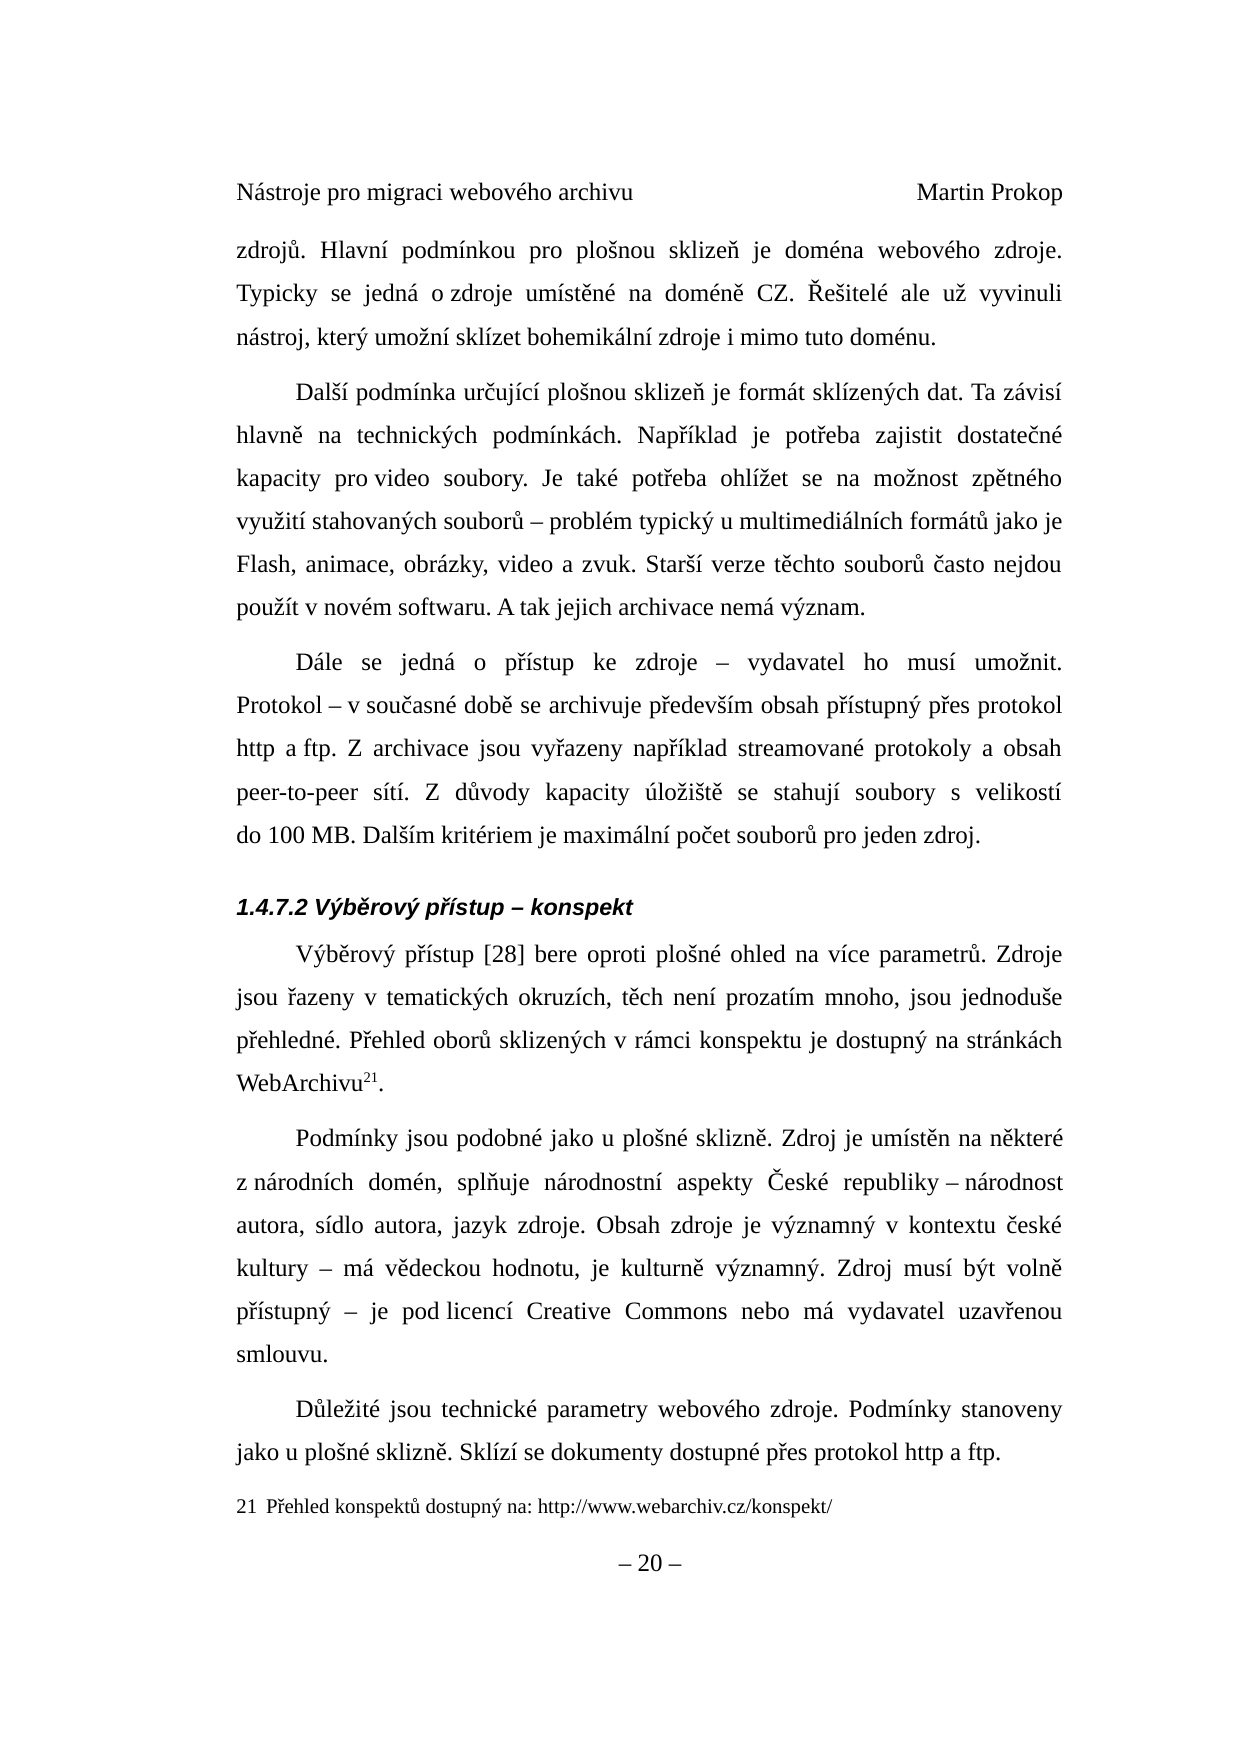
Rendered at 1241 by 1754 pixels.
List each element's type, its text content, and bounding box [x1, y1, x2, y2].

text Další podmínka určující plošnou sklizeň je formát sklízených dat. Ta závisí hlavně na technických podmínkách. Například je potřeba zajistit dostatečné kapacity pro video soubory. Je také potřeba ohlížet se na možnost zpětného využití stahovaných souborů – problém typický u multimediálních formátů jako je Flash, animace, obrázky, video a zvuk. Starší verze těchto souborů často nejdou použít v novém softwaru. A tak jejich archivace nemá význam. [236, 377, 1063, 621]
text zdrojů. Hlavní podmínkou pro plošnou sklizeň je doména webového zdroje. Typicky se jedná o zdroje umístěné na doméně CZ. Řešitelé ale už vyvinuli nástroj, který umožní sklízet bohemikální zdroje i mimo tuto doménu. [236, 235, 1063, 350]
text Podmínky jsou podobné jako u plošné sklizně. Zdroj je umístěn na některé z národních domén, splňuje národnostní aspekty České republiky – národnost autora, sídlo autora, jazyk zdroje. Obsah zdroje je významný v kontextu české kultury – má vědeckou hodnotu, je kulturně významný. Zdroj musí být volně přístupný – je pod licencí Creative Commons nebo má vydavatel uzavřenou smlouvu. [236, 1123, 1063, 1368]
text Dále se jedná o přístup ke zdroje – vydavatel ho musí umožnit. Protokol – v současné době se archivuje především obsah přístupný přes protokol http a ftp. Z archivace jsou vyřazeny například streamované protokoly a obsah peer-to-peer sítí. Z důvody kapacity úložiště se stahují soubory s velikostí do 100 MB. Dalším kritériem je maximální počet souborů pro jeden zdroj. [236, 647, 1063, 848]
text Přehled konspektů dostupný na: http://www.webarchiv.cz/konspekt/ [236, 1494, 1063, 1518]
text Výběrový přístup [28] bere oproti plošné ohled na více parametrů. Zdroje jsou řazeny v tematických okruzích, těch není prozatím mnoho, jsou jednoduše přehledné. Přehled oborů sklizených v rámci konspektu je dostupný na stránkách WebArchivu. [236, 939, 1063, 1097]
text Důležité jsou technické parametry webového zdroje. Podmínky stanoveny jako u plošné sklizně. Sklízí se dokumenty dostupné přes protokol http a ftp. [236, 1394, 1063, 1466]
subtitle 1.4.7.2 Výběrový přístup – konspekt [236, 894, 1063, 921]
